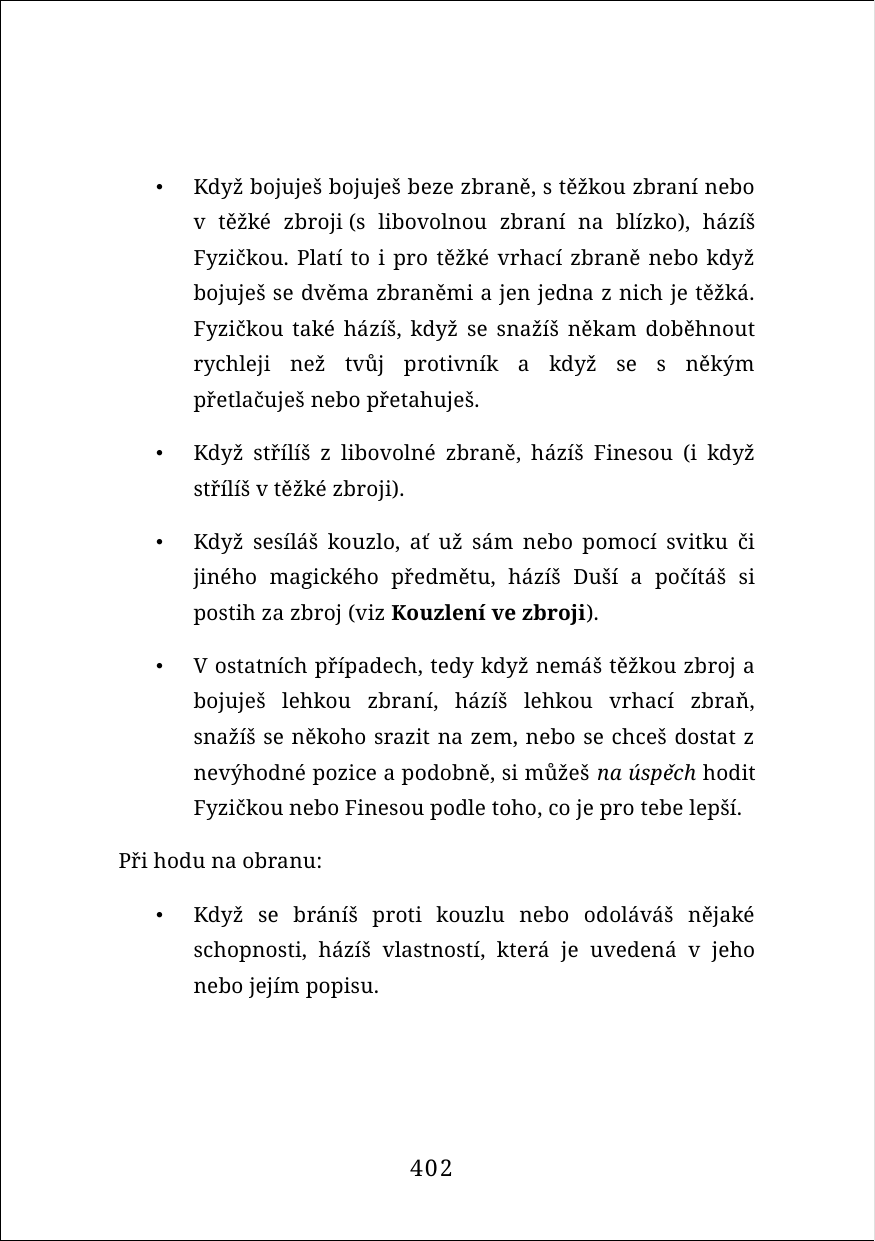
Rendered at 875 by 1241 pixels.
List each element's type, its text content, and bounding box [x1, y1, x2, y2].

list Když bojuješ bojuješ beze zbraně, s těžkou zbraní nebo v těžké zbroji (s libovolnou zbraní na blízko), házíš Fyzičkou. Platí to i pro těžké vrhací zbraně nebo když bojuješ se dvěma zbraněmi a jen jedna z nich je těžká. Fyzičkou také házíš, když se snažíš někam doběhnout rychleji než tvůj protivník a když se s někým přetlačuješ nebo přetahuješ. [156, 172, 756, 413]
list V ostatních případech, tedy když nemáš těžkou zbroj a bojuješ lehkou zbraní, házíš lehkou vrhací zbraň, snažíš se někoho srazit na zem, nebo se chceš dostat z nevýhodné pozice a podobně, si můžeš na úspěch hodit Fyzičkou nebo Finesou podle toho, co je pro tebe lepší. [156, 651, 756, 822]
text Při hodu na obranu: [118, 846, 756, 875]
list Když se bráníš proti kouzlu nebo odoláváš nějaké schopnosti, házíš vlastností, která je uvedená v jeho nebo jejím popisu. [156, 900, 756, 999]
list Když střílíš z libovolné zbraně, házíš Finesou (i když střílíš v těžké zbroji). [156, 438, 756, 502]
list Když sesíláš kouzlo, ať už sám nebo pomocí svitku či jiného magického předmětu, házíš Duší a počítáš si postih za zbroj (viz Kouzlení ve zbroji). [156, 527, 756, 626]
